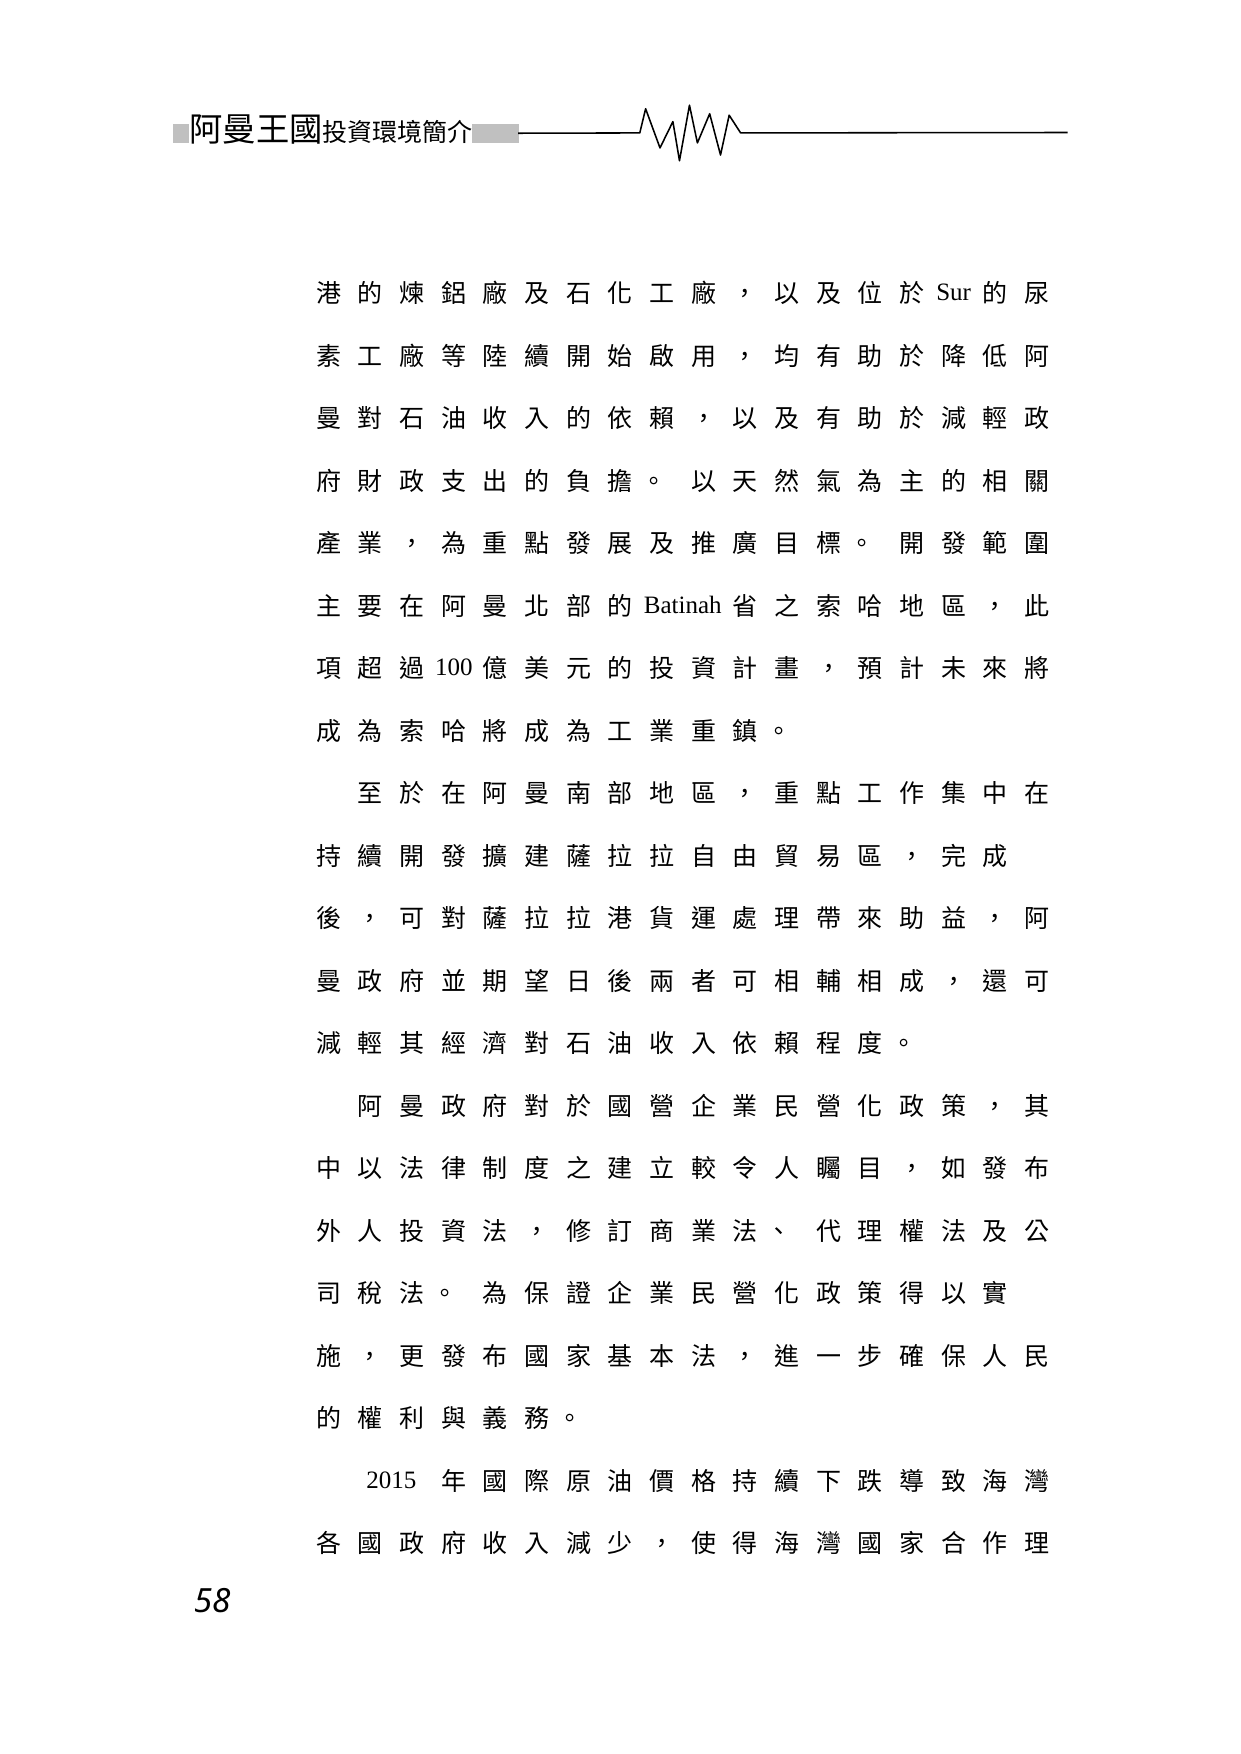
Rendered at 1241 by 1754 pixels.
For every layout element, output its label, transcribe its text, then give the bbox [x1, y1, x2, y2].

text 港的煉鋁廠及石化工廠，以及位於Sur的尿素工廠等陸續開始啟用，均有助於降低阿曼對石油收入的依賴，以及有助於減輕政府財政支出的負擔。以天然氣為主的相關產業，為重點發展及推廣目標。開發範圍主要在阿曼北部的Batinah省之索哈地區，此項超過100億美元的投資計畫，預計未來將成為索哈將成為工業重鎮。 [281, 250, 1058, 750]
text 2015年國際原油價格持續下跌導致海灣各國政府收入減少，使得海灣國家合作理 [281, 1438, 1058, 1563]
text 至於在阿曼南部地區，重點工作集中在持續開發擴建薩拉拉自由貿易區，完成後，可對薩拉拉港貨運處理帶來助益，阿曼政府並期望日後兩者可相輔相成，還可減輕其經濟對石油收入依賴程度。 [281, 750, 1058, 1063]
text 阿曼政府對於國營企業民營化政策，其中以法律制度之建立較令人矚目，如發布外人投資法，修訂商業法、代理權法及公司稅法。為保證企業民營化政策得以實施，更發布國家基本法，進一步確保人民的權利與義務。 [281, 1063, 1058, 1438]
